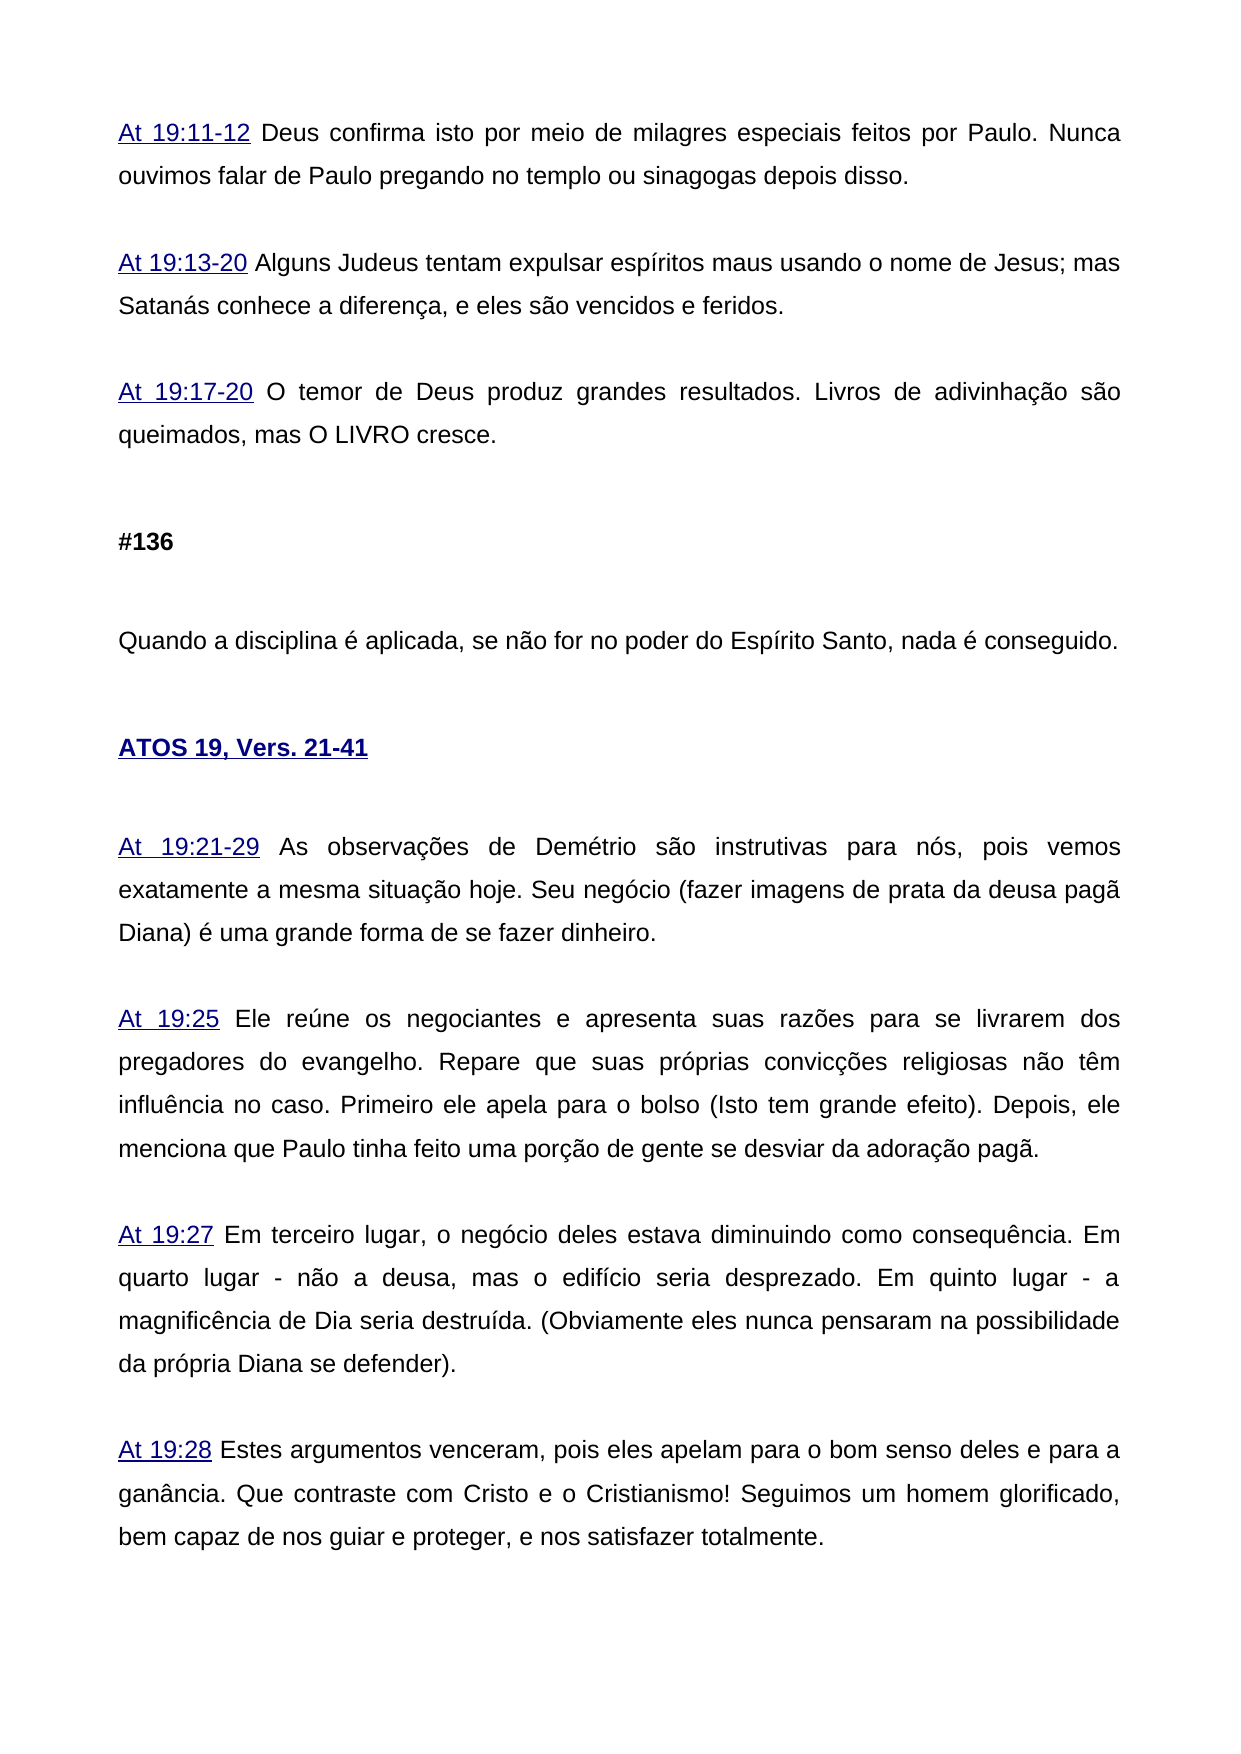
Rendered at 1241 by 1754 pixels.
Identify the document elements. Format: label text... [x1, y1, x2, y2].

text At 19:17-20 O temor de Deus produz grandes resultados. Livros de adivinhação são queimados, mas O LIVRO cresce. [118, 377, 1122, 449]
text At 19:25 Ele reúne os negociantes e apresenta suas razões para se livrarem dos pregadores do evangelho. Repare que suas próprias convicções religiosas não têm influência no caso. Primeiro ele apela para o bolso (Isto tem grande efeito). Depois, ele menciona que Paulo tinha feito uma porção de gente se desviar da adoração pagã. [118, 1004, 1122, 1162]
text At 19:13-20 Alguns Judeus tentam expulsar espíritos maus usando o nome de Jesus; mas Satanás conhece a diferença, e eles são vencidos e feridos. [118, 247, 1122, 319]
text At 19:28 Estes argumentos venceram, pois eles apelam para o bom senso deles e para a ganância. Que contraste com Cristo e o Cristianismo! Seguimos um homem glorificado, bem capaz de nos guiar e proteger, e nos satisfazer totalmente. [118, 1435, 1122, 1550]
subtitle ATOS 19, Vers. 21-41 [118, 733, 1122, 762]
subtitle #136 [118, 527, 1122, 556]
text At 19:11-12 Deus confirma isto por meio de milagres especiais feitos por Paulo. Nunca ouvimos falar de Paulo pregando no templo ou sinagogas depois disso. [118, 118, 1122, 190]
text At 19:27 Em terceiro lugar, o negócio deles estava diminuindo como consequência. Em quarto lugar - não a deusa, mas o edifício seria desprezado. Em quinto lugar - a magnificência de Dia seria destruída. (Obviamente eles nunca pensaram na possibilidade da própria Diana se defender). [118, 1220, 1122, 1378]
text At 19:21-29 As observações de Demétrio são instrutivas para nós, pois vemos exatamente a mesma situação hoje. Seu negócio (fazer imagens de prata da deusa pagã Diana) é uma grande forma de se fazer dinheiro. [118, 832, 1122, 947]
text Quando a disciplina é aplicada, se não for no poder do Espírito Santo, nada é conseguido. [118, 626, 1122, 654]
